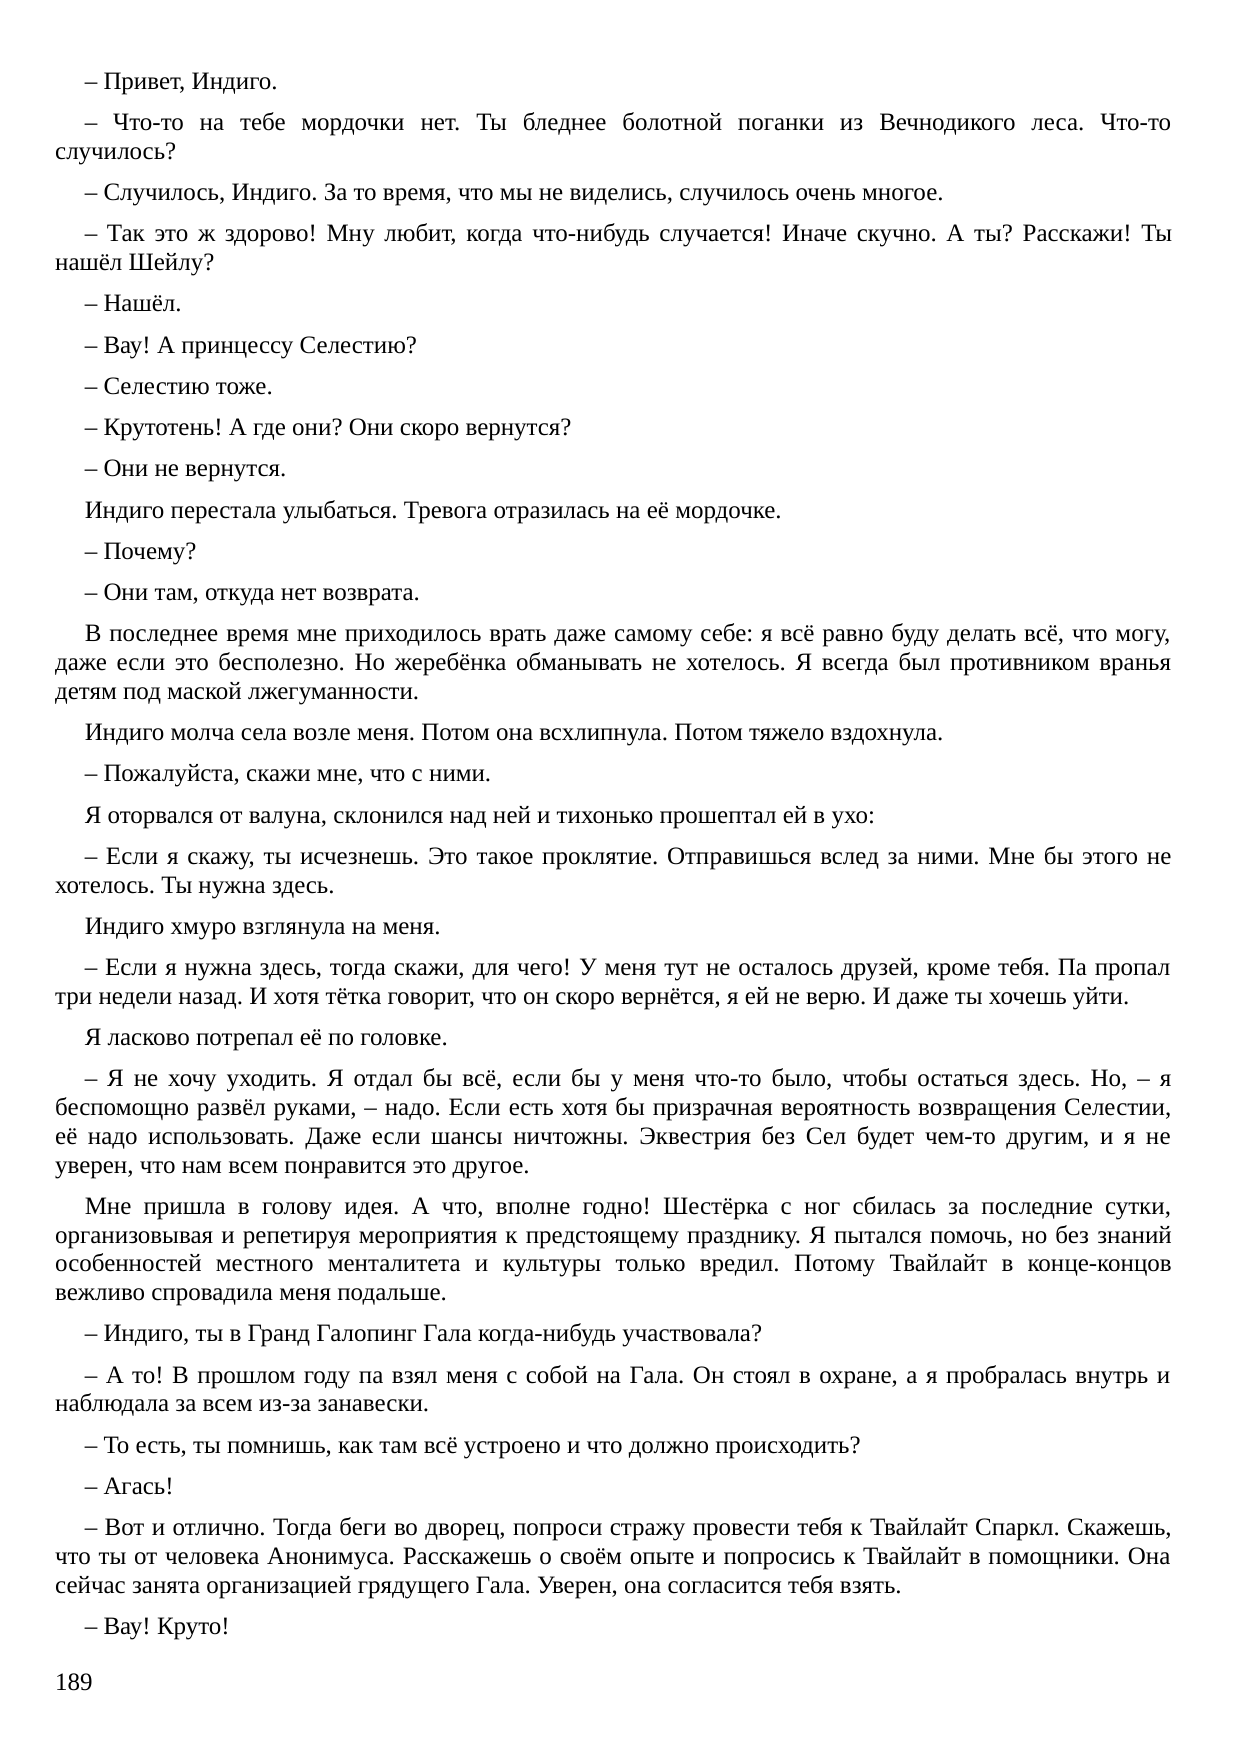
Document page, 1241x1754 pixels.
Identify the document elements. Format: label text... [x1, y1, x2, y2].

text – Они там, откуда нет возврата. [55, 577, 1173, 606]
text Индиго хмуро взглянула на меня. [55, 911, 1173, 940]
text – Если я нужна здесь, тогда скажи, для чего! У меня тут не осталось друзей, кроме тебя. Па пропал три недели назад. И хотя тётка говорит, что он скоро вернётся, я ей не верю. И даже ты хочешь уйти. [55, 952, 1173, 1010]
text Индиго молча села возле меня. Потом она всхлипнула. Потом тяжело вздохнула. [55, 717, 1173, 746]
text – Агась! [55, 1471, 1173, 1500]
text Мне пришла в голову идея. А что, вполне годно! Шестёрка с ног сбилась за последние сутки, организовывая и репетируя мероприятия к предстоящему празднику. Я пытался помочь, но без знаний особенностей местного менталитета и культуры только вредил. Потому Твайлайт в конце-концов вежливо спровадила меня подальше. [55, 1191, 1173, 1306]
text – Я не хочу уходить. Я отдал бы всё, если бы у меня что-то было, чтобы остаться здесь. Но, – я беспомощно развёл руками, – надо. Если есть хотя бы призрачная вероятность возвращения Селестии, её надо использовать. Даже если шансы ничтожны. Эквестрия без Сел будет чем-то другим, и я не уверен, что нам всем понравится это другое. [55, 1063, 1173, 1178]
text – Вау! Круто! [55, 1611, 1173, 1640]
text – Что-то на тебе мордочки нет. Ты бледнее болотной поганки из Вечнодикого леса. Что-то случилось? [55, 107, 1173, 165]
text – Вау! А принцессу Селестию? [55, 330, 1173, 358]
text Я оторвался от валуна, склонился над ней и тихонько прошептал ей в ухо: [55, 800, 1173, 828]
text – А то! В прошлом году па взял меня с собой на Гала. Он стоял в охране, а я пробралась внутрь и наблюдала за всем из-за занавески. [55, 1360, 1173, 1417]
text – Селестию тоже. [55, 371, 1173, 400]
text – Индиго, ты в Гранд Галопинг Гала когда-нибудь участвовала? [55, 1318, 1173, 1347]
text – Почему? [55, 536, 1173, 565]
text – Пожалуйста, скажи мне, что с ними. [55, 758, 1173, 787]
text – Случилось, Индиго. За то время, что мы не виделись, случилось очень многое. [55, 177, 1173, 206]
text – Нашёл. [55, 288, 1173, 317]
text – Так это ж здорово! Мну любит, когда что-нибудь случается! Иначе скучно. А ты? Расскажи! Ты нашёл Шейлу? [55, 218, 1173, 276]
text – Они не вернутся. [55, 453, 1173, 482]
text Я ласково потрепал её по головке. [55, 1022, 1173, 1051]
text В последнее время мне приходилось врать даже самому себе: я всё равно буду делать всё, что могу, даже если это бесполезно. Но жеребёнка обманывать не хотелось. Я всегда был противником вранья детям под маской лжегуманности. [55, 618, 1173, 705]
text – То есть, ты помнишь, как там всё устроено и что должно происходить? [55, 1430, 1173, 1458]
text – Если я скажу, ты исчезнешь. Это такое проклятие. Отправишься вслед за ними. Мне бы этого не хотелось. Ты нужна здесь. [55, 841, 1173, 898]
text – Крутотень! А где они? Они скоро вернутся? [55, 412, 1173, 441]
text – Привет, Индиго. [55, 66, 1173, 95]
text Индиго перестала улыбаться. Тревога отразилась на её мордочке. [55, 495, 1173, 523]
text – Вот и отлично. Тогда беги во дворец, попроси стражу провести тебя к Твайлайт Спаркл. Скажешь, что ты от человека Анонимуса. Расскажешь о своём опыте и попросись к Твайлайт в помощники. Она сейчас занята организацией грядущего Гала. Уверен, она согласится тебя взять. [55, 1512, 1173, 1598]
